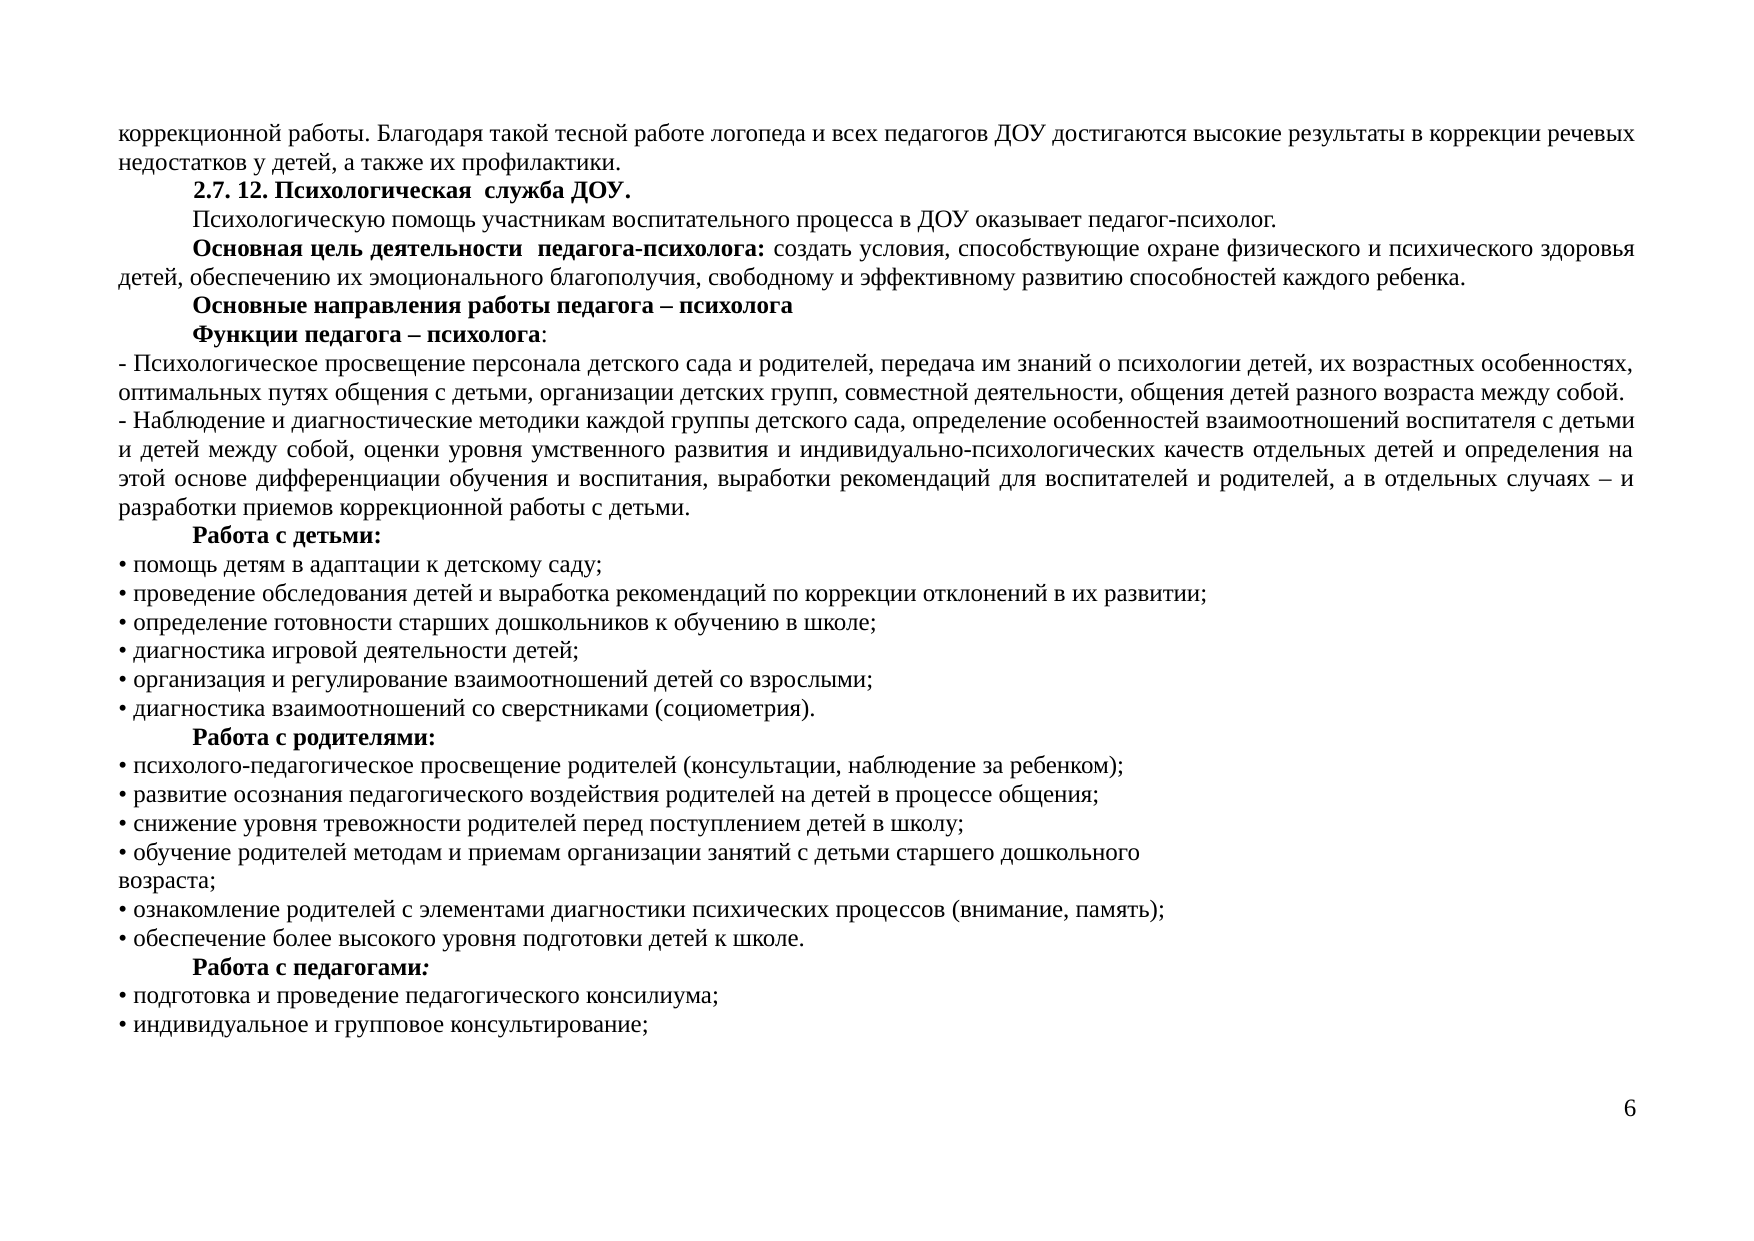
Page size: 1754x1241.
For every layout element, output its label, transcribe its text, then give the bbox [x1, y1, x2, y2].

text Функции педагога – психолога: [118, 319, 1636, 348]
text Работа с родителями: [118, 722, 1636, 751]
text • диагностика взаимоотношений со сверстниками (социометрия). [118, 693, 1636, 722]
text - Психологическое просвещение персонала детского сада и родителей, передача им знаний о психологии детей, их возрастных особенностях, оптимальных путях общения с детьми, организации детских групп, совместной деятельности, общения детей разного возраста между собой. [118, 348, 1636, 406]
text Работа с педагогами: [118, 952, 1636, 981]
text коррекционной работы. Благодаря такой тесной работе логопеда и всех педагогов ДОУ достигаются высокие результаты в коррекции речевых недостатков у детей, а также их профилактики. [118, 118, 1636, 176]
text Психологическую помощь участникам воспитательного процесса в ДОУ оказывает педагог-психолог. [118, 204, 1636, 233]
text • помощь детям в адаптации к детскому саду; [118, 549, 1636, 578]
text • психолого-педагогическое просвещение родителей (консультации, наблюдение за ребенком); [118, 751, 1636, 779]
text • организация и регулирование взаимоотношений детей со взрослыми; [118, 664, 1636, 693]
text • обучение родителей методам и приемам организации занятий с детьми старшего дошкольного [118, 837, 1636, 866]
text • снижение уровня тревожности родителей перед поступлением детей в школу; [118, 808, 1636, 837]
text Основная цель деятельности педагога-психолога: создать условия, способствующие охране физического и психического здоровья детей, обеспечению их эмоционального благополучия, свободному и эффективному развитию способностей каждого ребенка. [118, 233, 1636, 291]
text • развитие осознания педагогического воздействия родителей на детей в процессе общения; [118, 779, 1636, 808]
text • определение готовности старших дошкольников к обучению в школе; [118, 607, 1636, 636]
text • диагностика игровой деятельности детей; [118, 636, 1636, 664]
text - Наблюдение и диагностические методики каждой группы детского сада, определение особенностей взаимоотношений воспитателя с детьми и детей между собой, оценки уровня умственного развития и индивидуально-психологических качеств отдельных детей и определения на этой основе дифференциации обучения и воспитания, выработки рекомендаций для воспитателей и родителей, а в отдельных случаях – и разработки приемов коррекционной работы с детьми. [118, 406, 1636, 521]
text • подготовка и проведение педагогического консилиума; [118, 981, 1636, 1009]
text • обеспечение более высокого уровня подготовки детей к школе. [118, 923, 1636, 952]
text • ознакомление родителей с элементами диагностики психических процессов (внимание, память); [118, 894, 1636, 923]
text • индивидуальное и групповое консультирование; [118, 1009, 1636, 1038]
text возраста; [118, 866, 1636, 894]
list 2.7. 12. Психологическая служба ДОУ. [118, 176, 1636, 204]
text • проведение обследования детей и выработка рекомендаций по коррекции отклонений в их развитии; [118, 578, 1636, 607]
text Работа с детьми: [118, 521, 1636, 549]
text Основные направления работы педагога – психолога [118, 291, 1636, 319]
